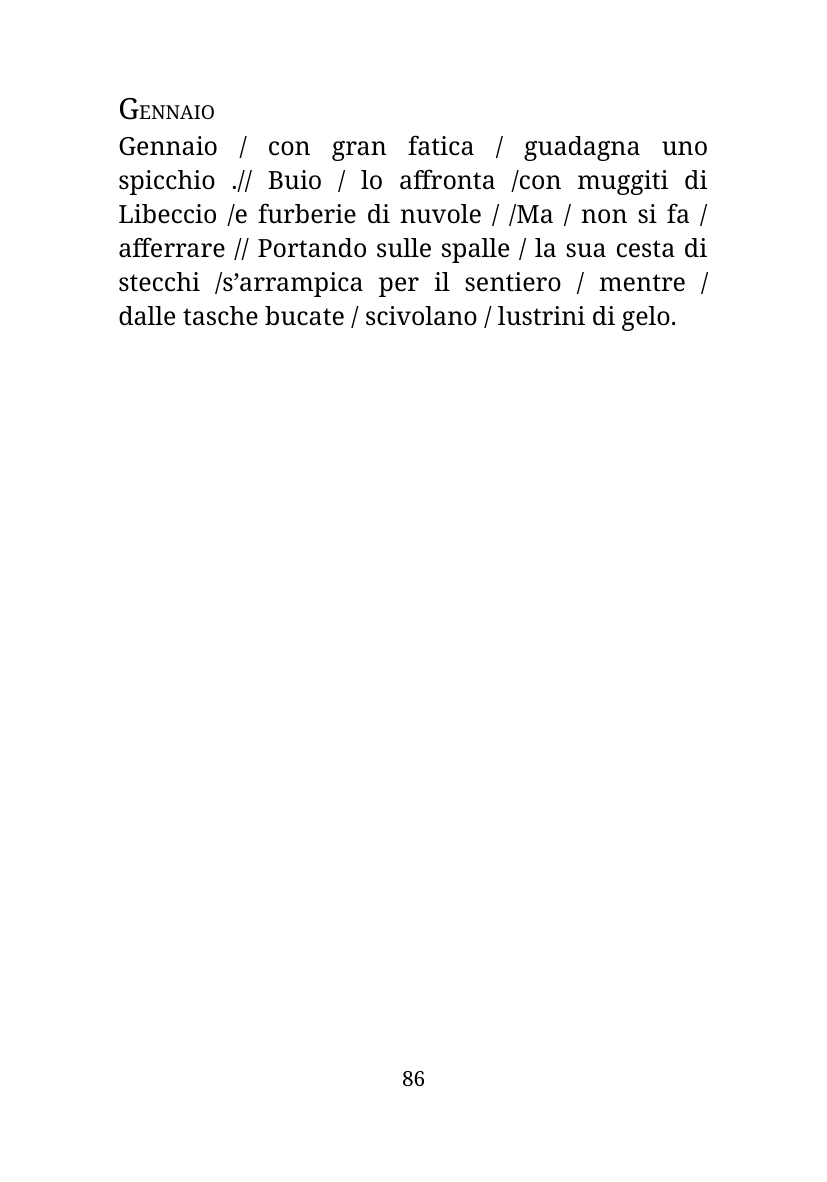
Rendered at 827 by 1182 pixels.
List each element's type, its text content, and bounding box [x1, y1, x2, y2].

text Gennaio [118, 88, 709, 128]
text Gennaio / con gran fatica / guadagna uno spicchio .// Buio / lo affronta /con muggiti di Libeccio /e furberie di nuvole / /Ma / non si fa / afferrare // Portando sulle spalle / la sua cesta di stecchi /s’arrampica per il sentiero / mentre / dalle tasche bucate / scivolano / lustrini di gelo. [118, 128, 709, 333]
